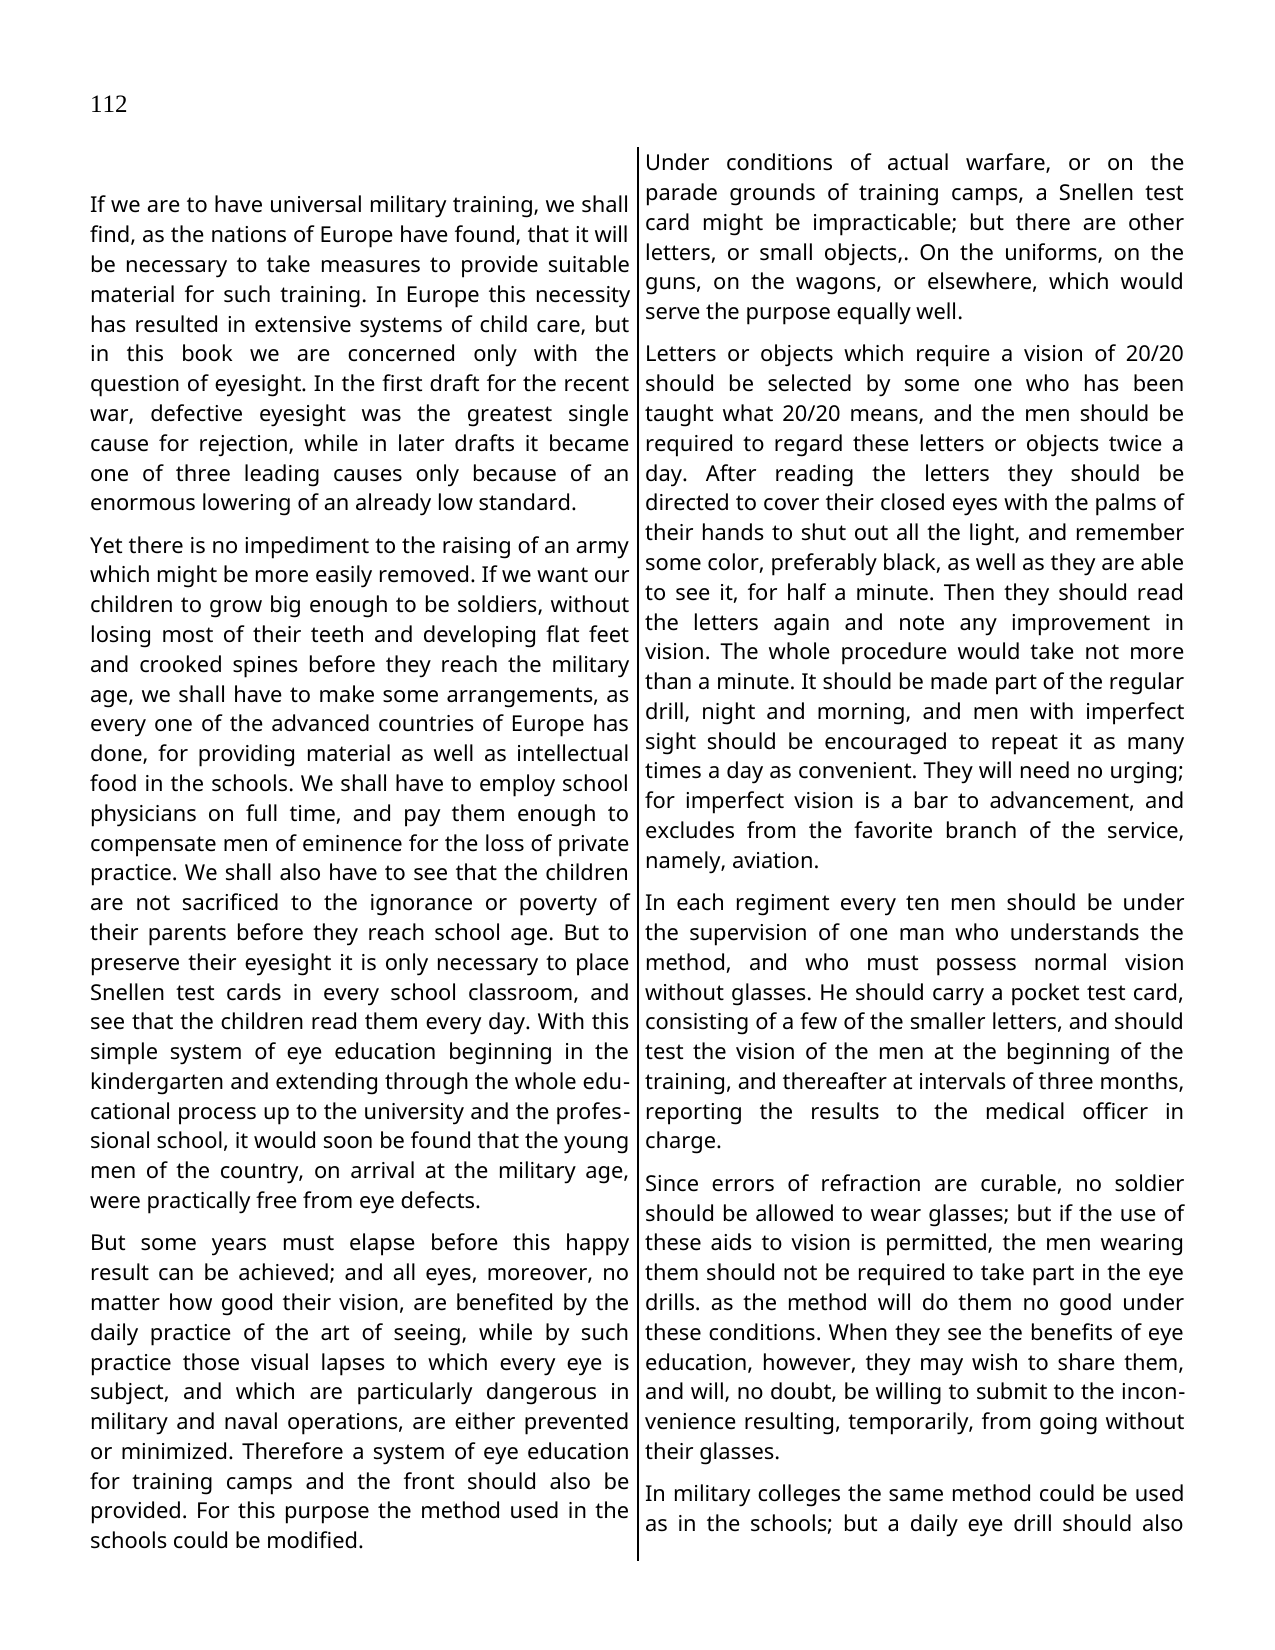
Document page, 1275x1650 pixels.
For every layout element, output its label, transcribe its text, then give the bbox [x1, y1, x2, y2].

text Letters or objects which require a vision of 20/20 should be selected by some one who has been taught what 20/20 means, and the men should be required to regard these letters or objects twice a day. After reading the letters they should be directed to cover their closed eyes with the palms of their hands to shut out all the light, and remember some color, preferably black, as well as they are able to see it, for half a minute. Then they should read the letters again and note any improvement in vision. The whole procedure would take not more than a minute. It should be made part of the regular drill, night and morning, and men with imperfect sight should be encouraged to repeat it as many times a day as convenient. They will need no urging; for imperfect vision is a bar to advancement, and excludes from the favorite branch of the service, namely, aviation. [645, 338, 1185, 875]
text Under conditions of actual warfare, or on the parade grounds of training camps, a Snellen test card might be impracticable; but there are other letters, or small objects,. On the uniforms, on the guns, on the wagons, or elsewhere, which would serve the purpose equally well. [645, 147, 1185, 326]
text In military colleges the same method could be used as in the schools; but a daily eye drill should also [645, 1478, 1185, 1538]
text Yet there is no impediment to the raising of an army which might be more easily removed. If we want our children to grow big enough to be soldiers, without losing most of their teeth and developing flat feet and crooked spines before they reach the military age, we shall have to make some arrangements, as every one of the advanced countries of Europe has done, for providing material as well as intellectual food in the schools. We shall have to employ school physicians on full time, and pay them enough to com­pensate men of eminence for the loss of private prac­tice. We shall also have to see that the children are not sacrificed to the ignorance or poverty of their parents before they reach school age. But to preserve their eyesight it is only necessary to place Snellen test cards in every school classroom, and see that the children read them every day. With this simple system of eye education beginning in the kindergarten and extending through the whole edu­cational process up to the university and the profes­sional school, it would soon be found that the young men of the country, on arrival at the military age, were practically free from eye defects. [90, 530, 630, 1215]
text Since errors of refraction are curable, no soldier should be allowed to wear glasses; but if the use of these aids to vision is permitted, the men wearing them should not be required to take part in the eye drills. as the method will do them no good under these conditions. When they see the benefits of eye education, however, they may wish to share them, and will, no doubt, be willing to submit to the incon­venience resulting, temporarily, from going without their glasses. [645, 1168, 1185, 1466]
text If we are to have universal military training, we shall find, as the nations of Europe have found, that it will be necessary to take measures to provide suit­able material for such training. In Europe this nec­es­sity has resulted in extensive systems of child care, but in this book we are concerned only with the question of eyesight. In the first draft for the recent war, defective eyesight was the greatest single cause for rejection, while in later drafts it became one of three leading causes only because of an enormous lowering of an already low standard. [90, 189, 630, 517]
text But some years must elapse before this happy result can be achieved; and all eyes, moreover, no matter how good their vision, are benefited by the daily practice of the art of seeing, while by such practice those visual lapses to which every eye is subject, and which are particularly dangerous in military and naval operations, are either prevented or minimized. Therefore a system of eye education for training camps and the front should also be provided. For this purpose the method used in the schools could be modified. [90, 1227, 630, 1555]
text In each regiment every ten men should be under the supervision of one man who understands the method, and who must possess normal vision without glasses. He should carry a pocket test card, consisting of a few of the smaller letters, and should test the vision of the men at the beginning of the training, and thereafter at intervals of three months, reporting the results to the medical officer in charge. [645, 887, 1185, 1155]
